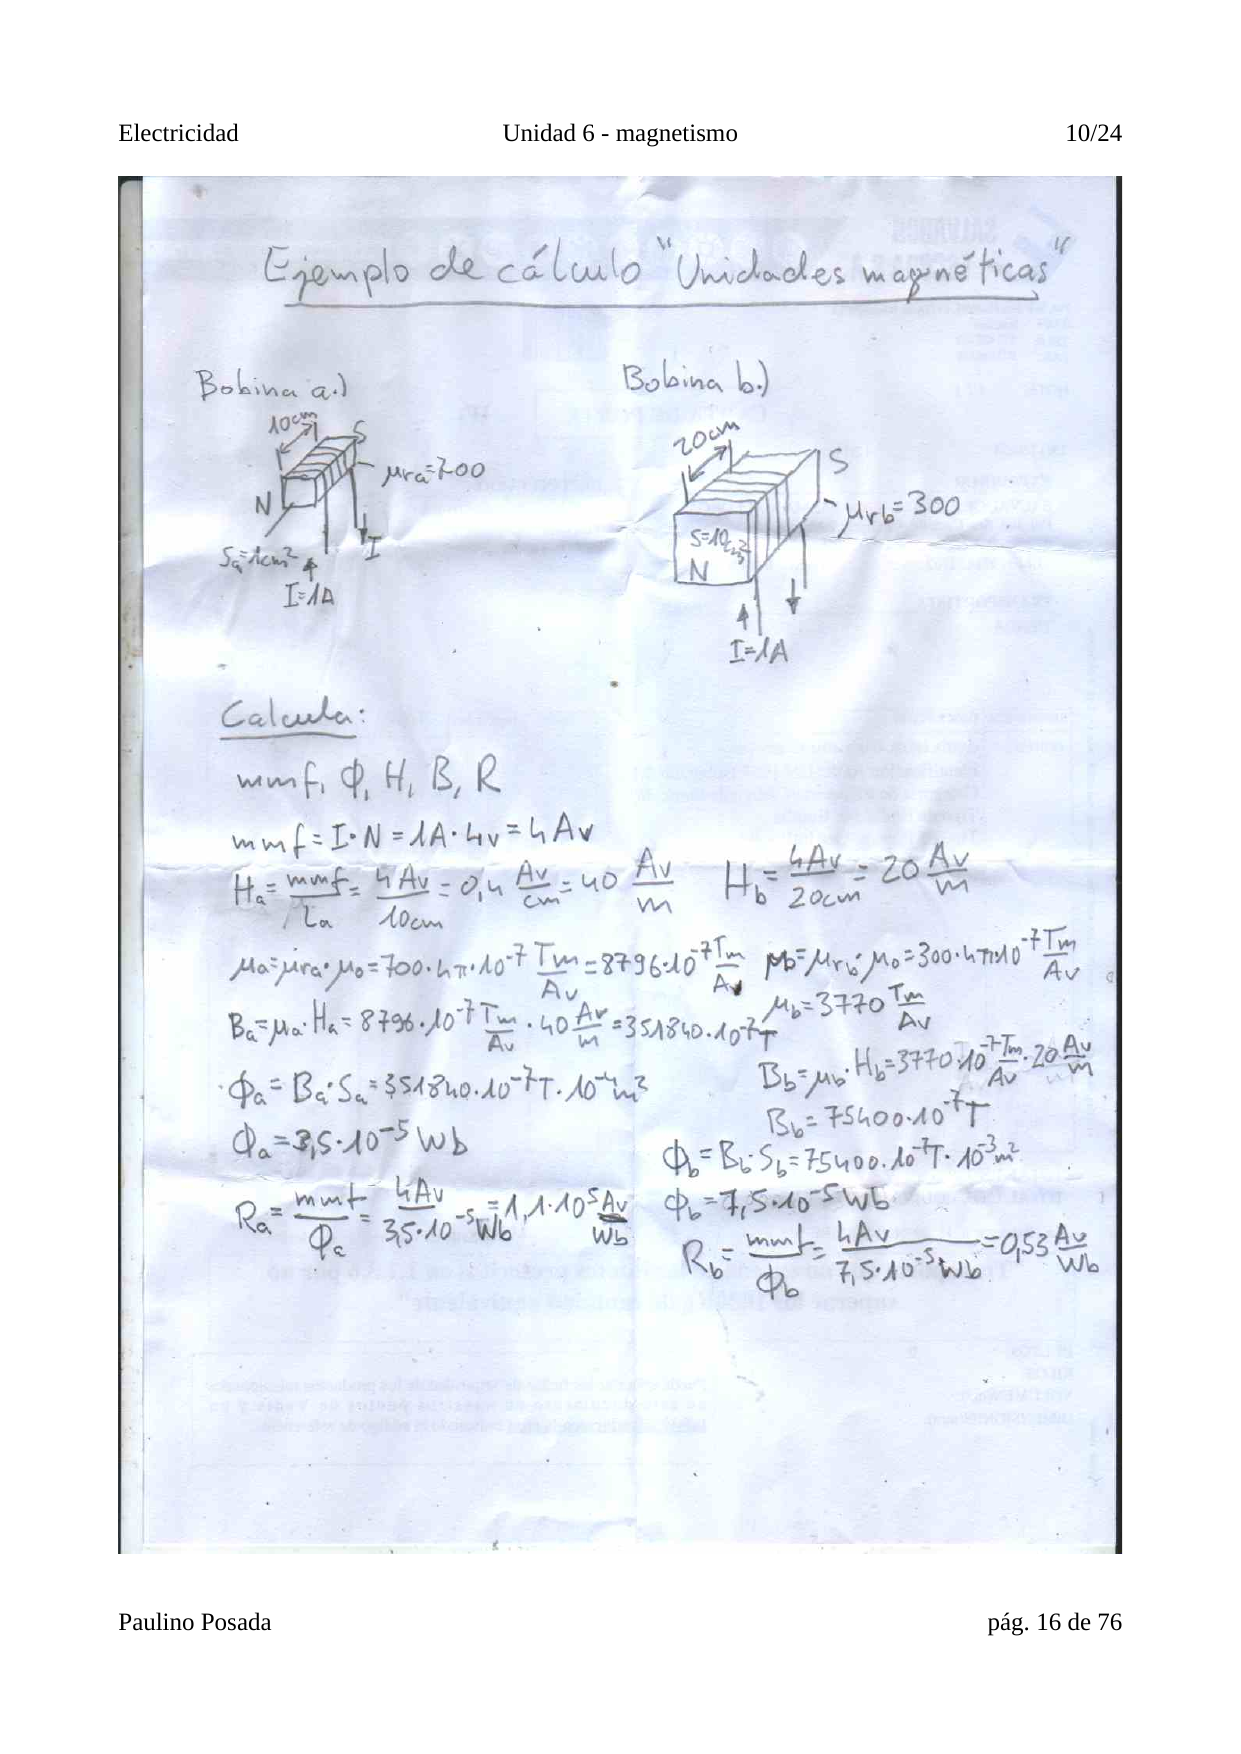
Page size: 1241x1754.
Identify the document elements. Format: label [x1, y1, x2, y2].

picture [118, 176, 1123, 1554]
